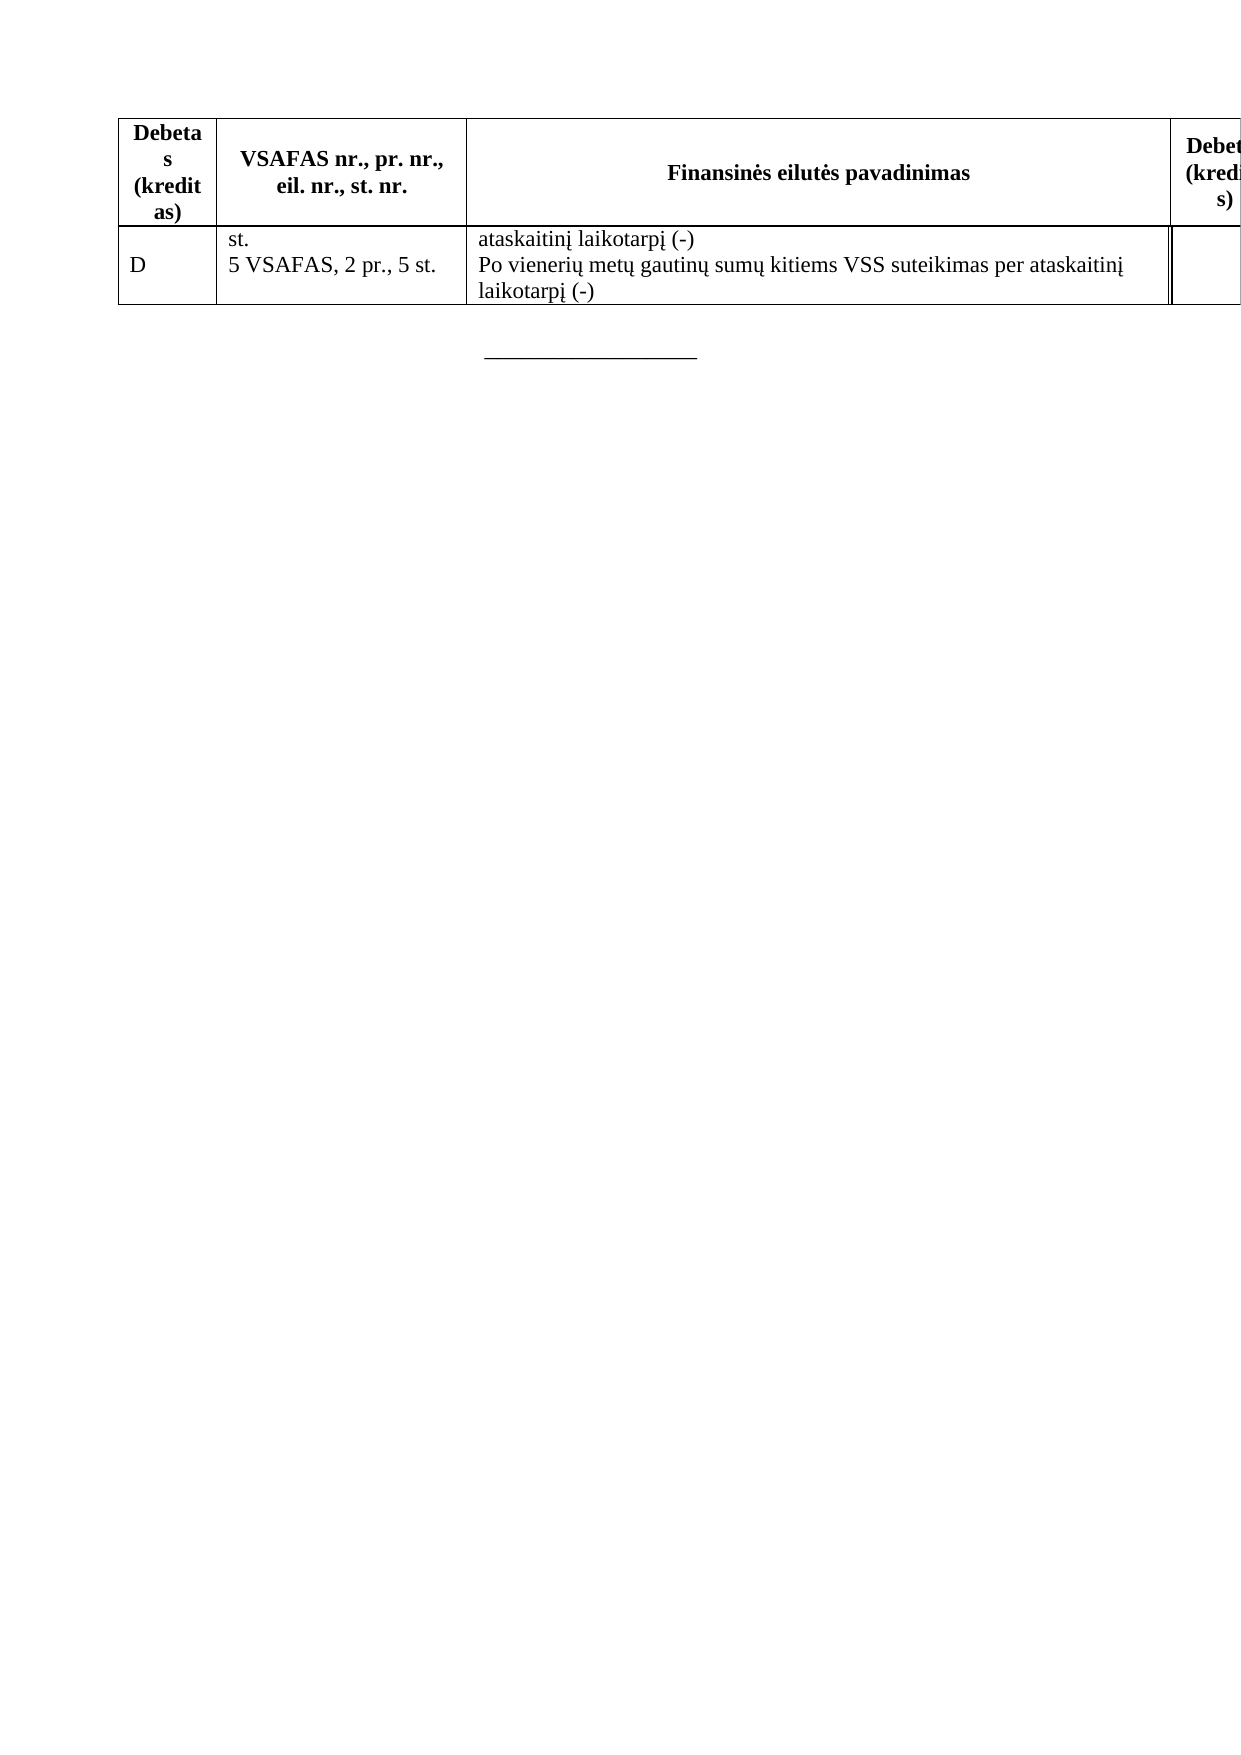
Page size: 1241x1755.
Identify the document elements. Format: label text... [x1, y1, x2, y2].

table_cell D [119, 251, 216, 304]
table_header Finansinės eilutės pavadinimas [467, 119, 1170, 224]
table_cell [1173, 227, 1240, 251]
table_cell Po vienerių metų gautinų sumų kitiems VSS suteikimas per ataskaitinį laikotarpį (-) [467, 251, 1168, 304]
table_cell st. [217, 227, 466, 251]
table_header VSAFAS nr., pr. nr., eil. nr., st. nr. [217, 119, 466, 224]
table_cell ataskaitinį laikotarpį (-) [467, 227, 1168, 251]
text _________________ [118, 333, 1063, 362]
table_cell 5 VSAFAS, 2 pr., 5 st. [217, 251, 466, 304]
table_header Debetas (kreditas) [1171, 119, 1240, 224]
table_cell [1173, 251, 1240, 304]
table_header Debetas (kreditas) [119, 119, 216, 224]
table_cell [119, 227, 216, 251]
